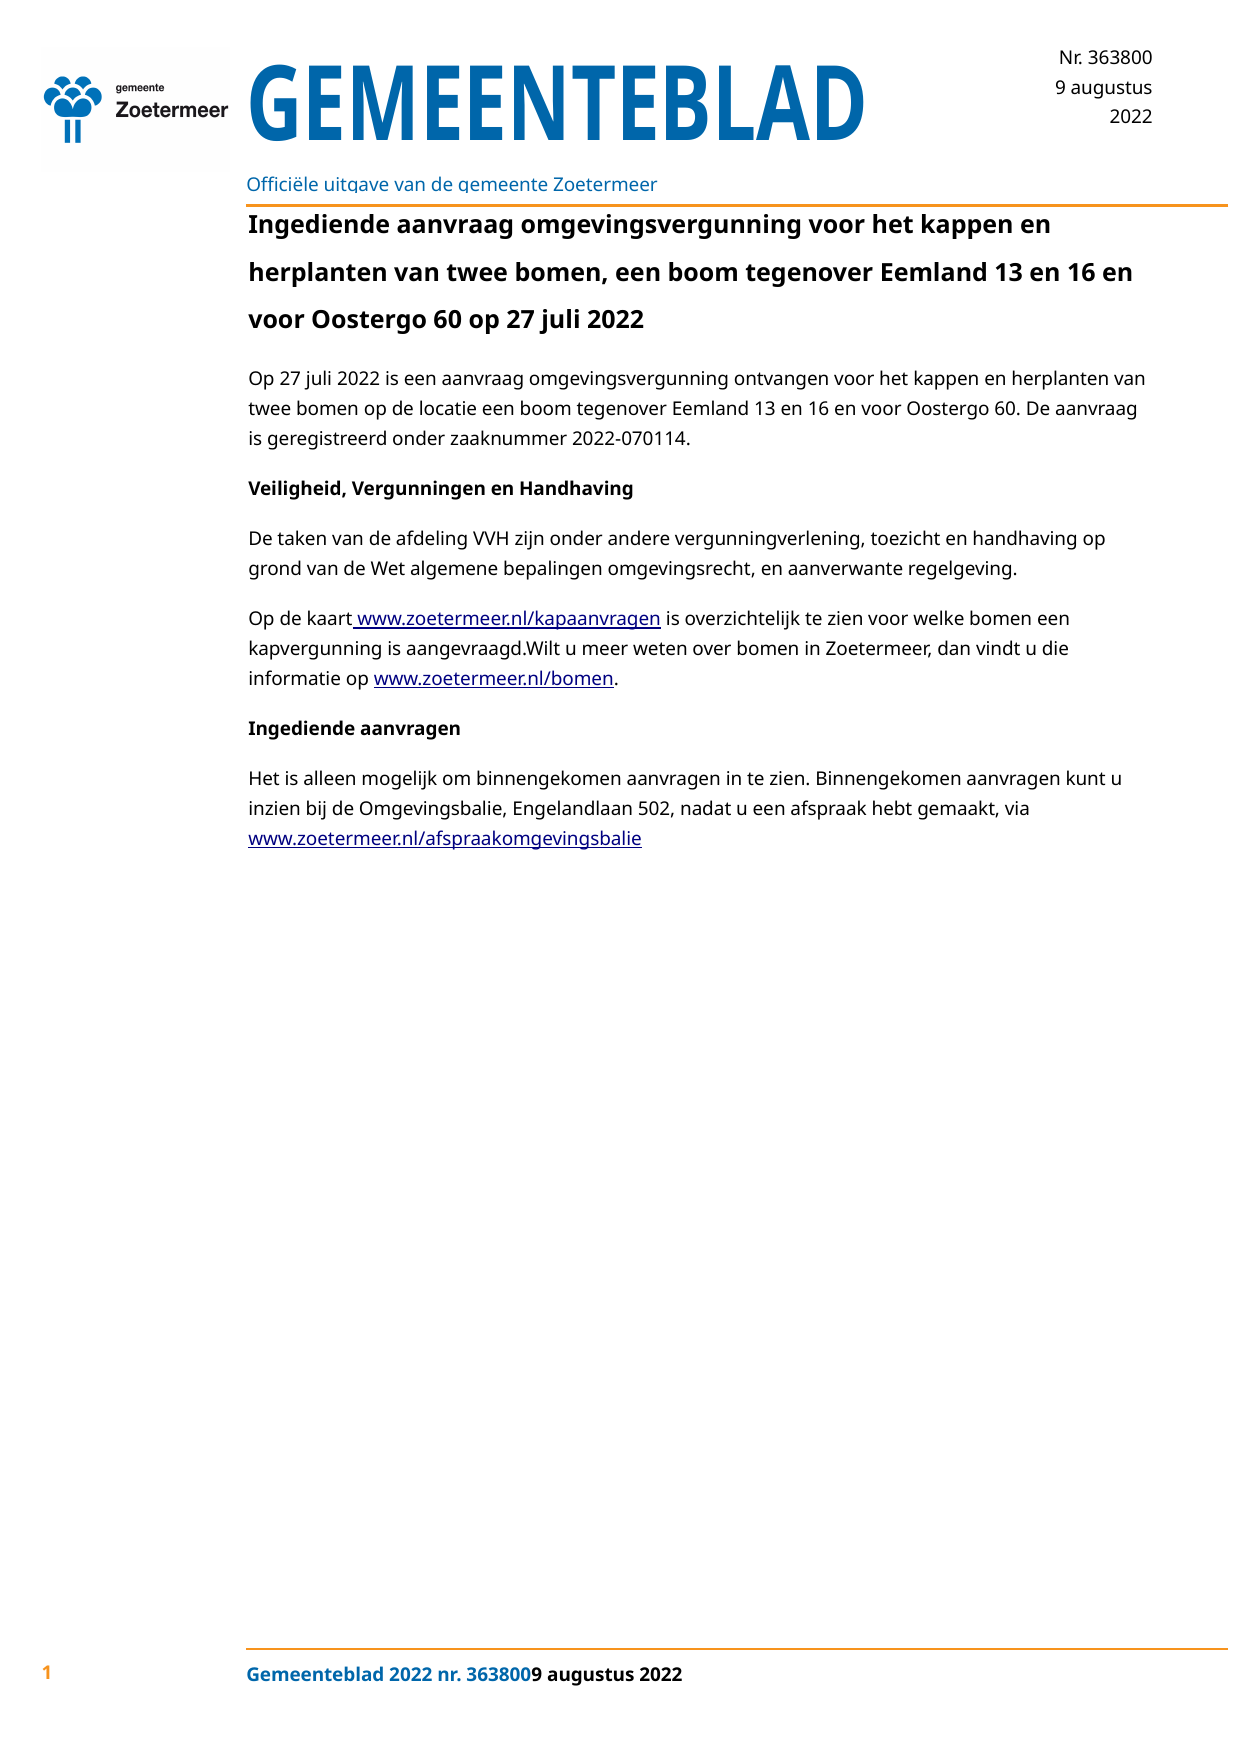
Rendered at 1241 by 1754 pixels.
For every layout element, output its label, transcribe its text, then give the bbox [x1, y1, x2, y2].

picture [41, 47, 231, 172]
text Het is alleen mogelijk om binnengekomen aanvragen in te zien. Binnengekomen aanvragen kunt u inzien bij de Omgevingsbalie, Engelandlaan 502, nadat u een afspraak hebt gemaakt, via www.zoetermeer.nl/afspraakomgevingsbalie [248, 766, 1152, 850]
text Ingediende aanvraag omgevingsvergunning voor het kappen en herplanten van twee bomen, een boom tegenover Eemland 13 en 16 en voor Oostergo 60 op 27 juli 2022 [248, 207, 1152, 336]
text Op 27 juli 2022 is een aanvraag omgevingsvergunning ontvangen voor het kappen en herplanten van twee bomen op de locatie een boom tegenover Eemland 13 en 16 en voor Oostergo 60. De aanvraag is geregistreerd onder zaaknummer 2022-070114. [248, 366, 1152, 450]
text Ingediende aanvragen [248, 715, 1152, 741]
text De taken van de afdeling VVH zijn onder andere vergunningverlening, toezicht en handhaving op grond van de Wet algemene bepalingen omgevingsrecht, en aanverwante regelgeving. [248, 526, 1152, 581]
text Op de kaart www.zoetermeer.nl/kapaanvragen is overzichtelijk te zien voor welke bomen een kapvergunning is aangevraagd.Wilt u meer weten over bomen in Zoetermeer, dan vindt u die informatie op www.zoetermeer.nl/bomen. [248, 606, 1152, 690]
text Veiligheid, Vergunningen en Handhaving [248, 475, 1152, 501]
